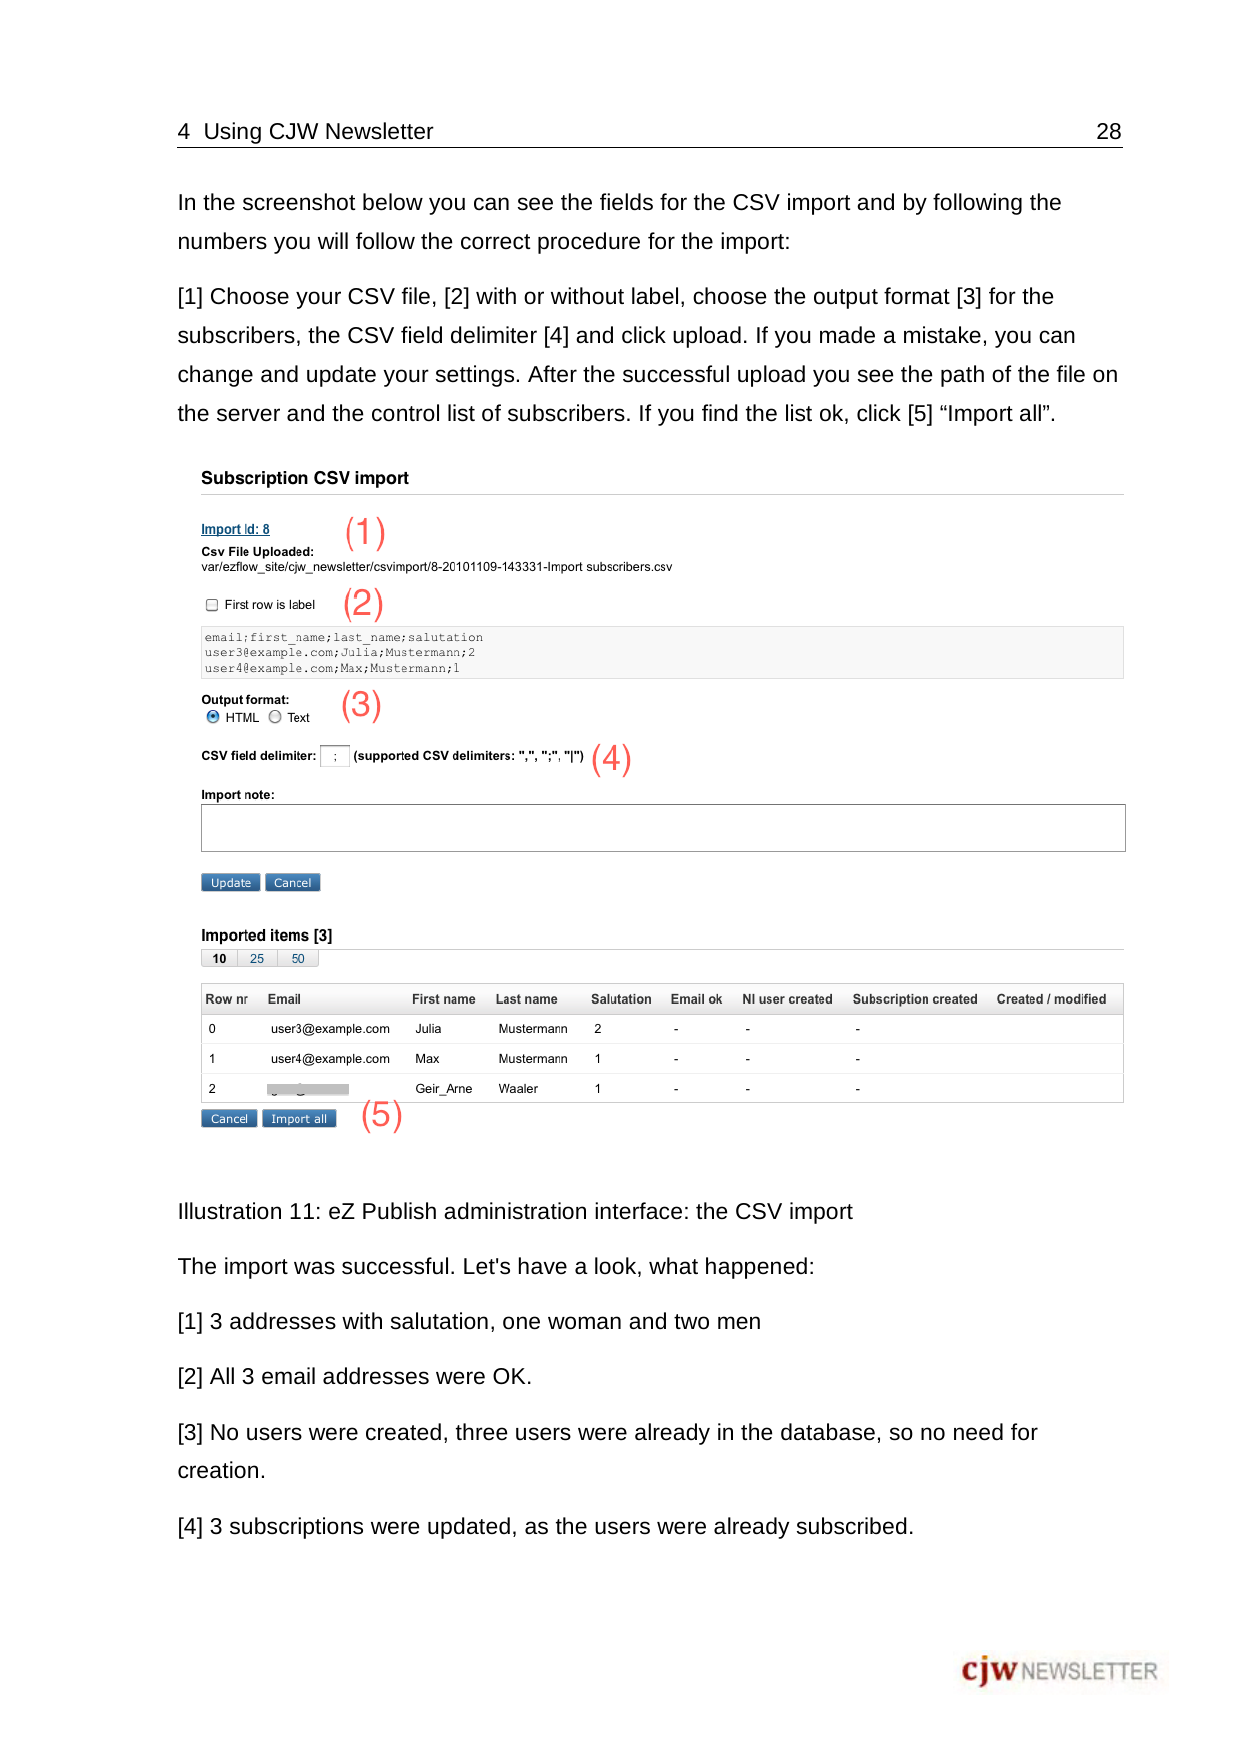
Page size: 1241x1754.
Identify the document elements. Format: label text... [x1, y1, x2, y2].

text [1] Choose your CSV file, [2] with or without label, choose the output format [3] for the subscribers, the CSV field delimiter [4] and click upload. If you made a mistake, you can change and update your settings. After the successful upload you see the path of the file on the server and the control list of subscribers. If you find the list ok, click [5] “Import all”. [177, 283, 1122, 426]
text [3] No users were created, three users were already in the database, so no need for creation. [177, 1419, 1122, 1484]
text [4] 3 subscriptions were updated, as the users were already subscribed. [177, 1513, 1122, 1539]
picture [193, 464, 1135, 1137]
text [1] 3 addresses with salutation, one woman and two men [177, 1308, 1122, 1334]
text The import was successful. Let's have a look, what happened: [177, 1253, 1122, 1279]
text Illustration 11: eZ Publish administration interface: the CSV import [177, 1198, 1122, 1224]
text In the screenshot below you can see the fields for the CSV import and by following the numbers you will follow the correct procedure for the import: [177, 189, 1122, 254]
text [2] All 3 email addresses were OK. [177, 1364, 1122, 1390]
picture [953, 1650, 1170, 1695]
